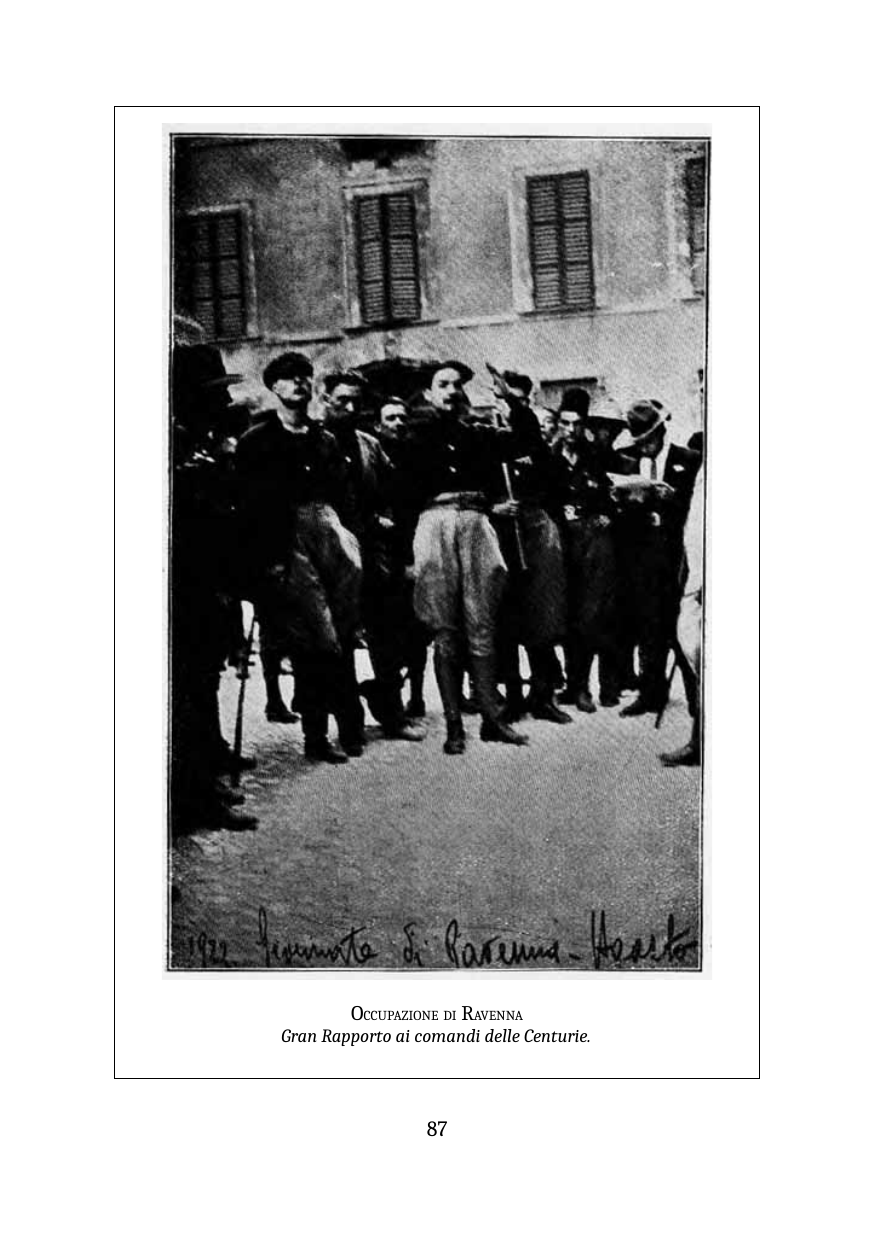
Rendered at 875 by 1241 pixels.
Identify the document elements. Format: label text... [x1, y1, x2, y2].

picture [161, 123, 713, 980]
text Occupazione di Ravenna [123, 1001, 751, 1025]
text Gran Rapporto ai comandi delle Centurie. [123, 1025, 751, 1047]
